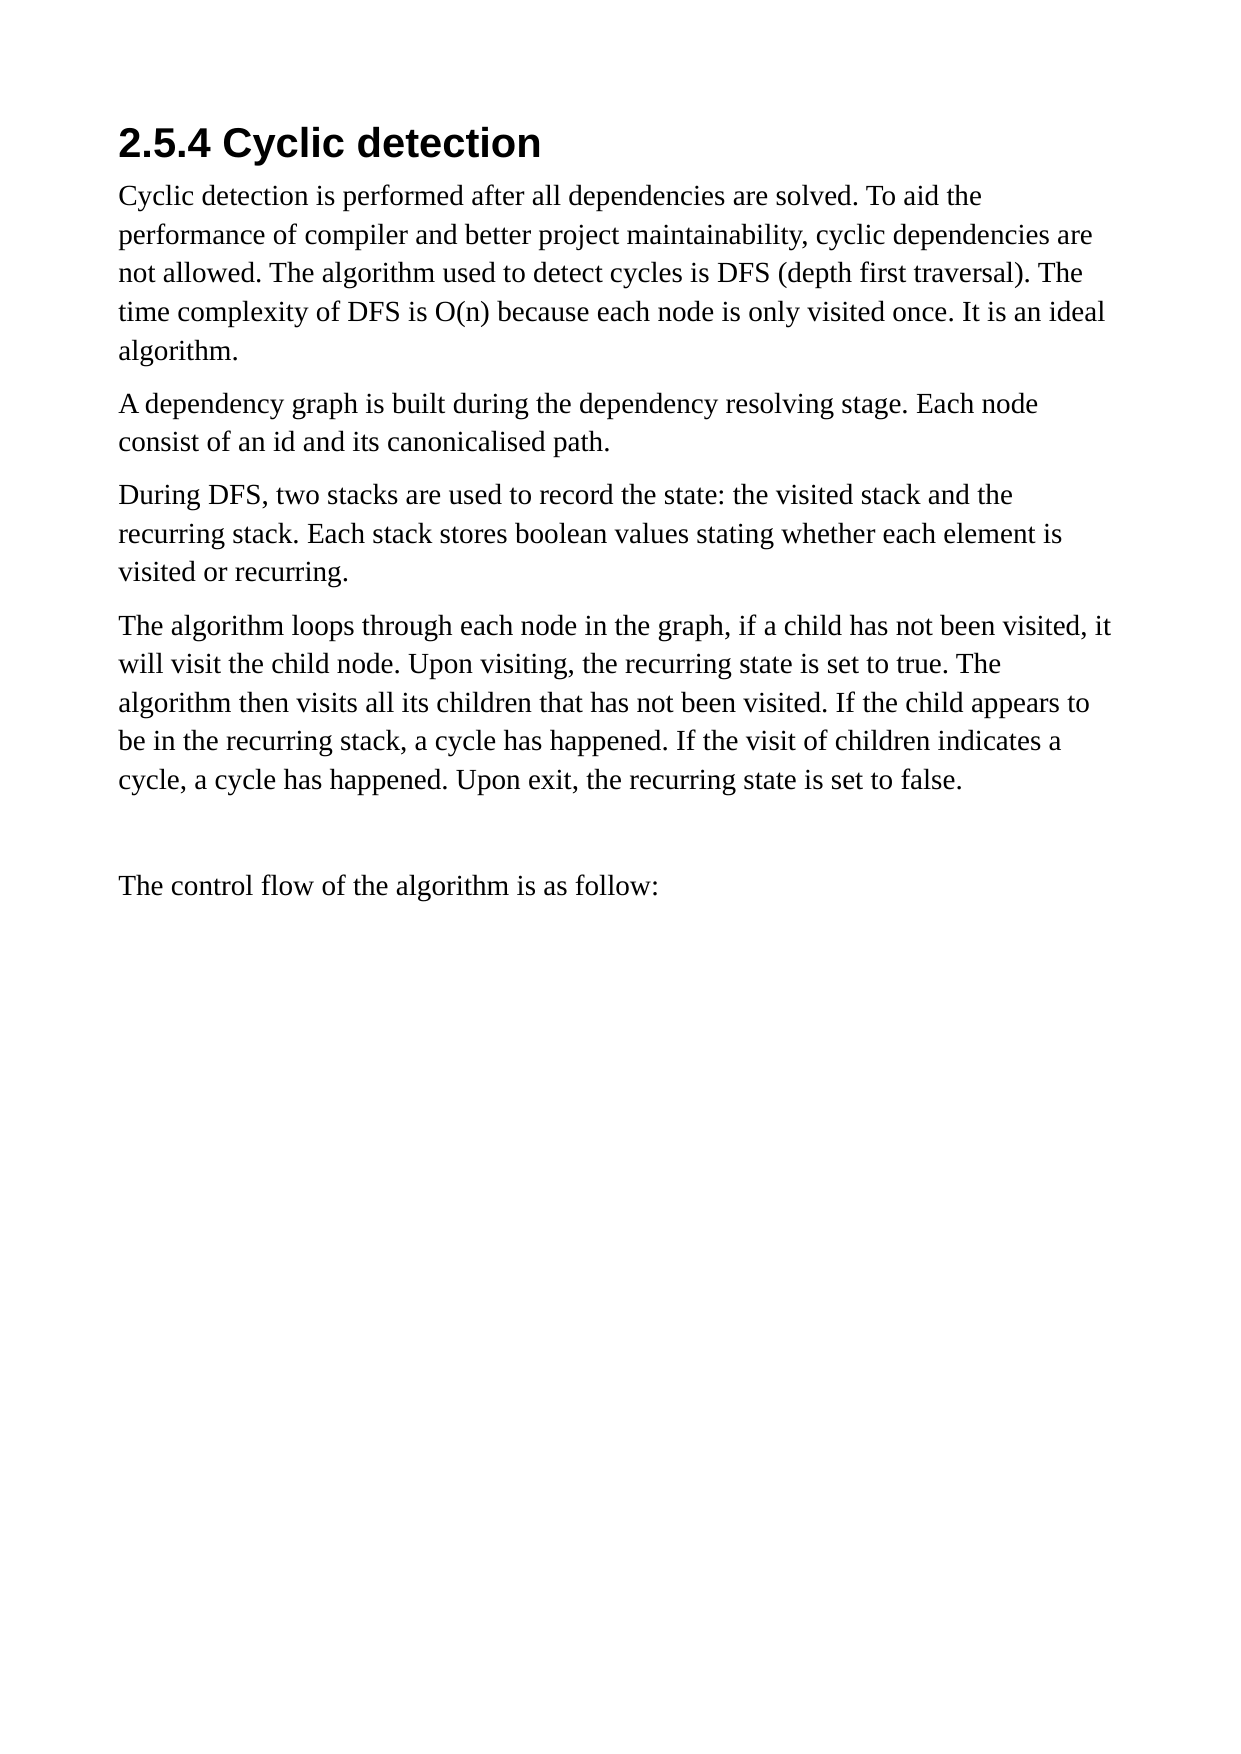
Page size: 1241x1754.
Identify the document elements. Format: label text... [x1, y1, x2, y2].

text The control flow of the algorithm is as follow: [118, 868, 1122, 902]
subtitle 2.5.4 Cyclic detection [118, 118, 1122, 166]
text A dependency graph is built during the dependency resolving stage. Each node consist of an id and its canonicalised path. [118, 386, 1122, 458]
text During DFS, two stacks are used to record the state: the visited stack and the recurring stack. Each stack stores boolean values stating whether each element is visited or recurring. [118, 477, 1122, 588]
text Cyclic detection is performed after all dependencies are solved. To aid the performance of compiler and better project maintainability, cyclic dependencies are not allowed. The algorithm used to detect cycles is DFS (depth first traversal). The time complexity of DFS is O(n) because each node is only visited once. It is an ideal algorithm. [118, 178, 1122, 366]
text The algorithm loops through each node in the graph, if a child has not been visited, it will visit the child node. Upon visiting, the recurring state is set to true. The algorithm then visits all its children that has not been visited. If the child appears to be in the recurring stack, a cycle has happened. If the visit of children indicates a cycle, a cycle has happened. Upon exit, the recurring state is set to false. [118, 608, 1122, 795]
